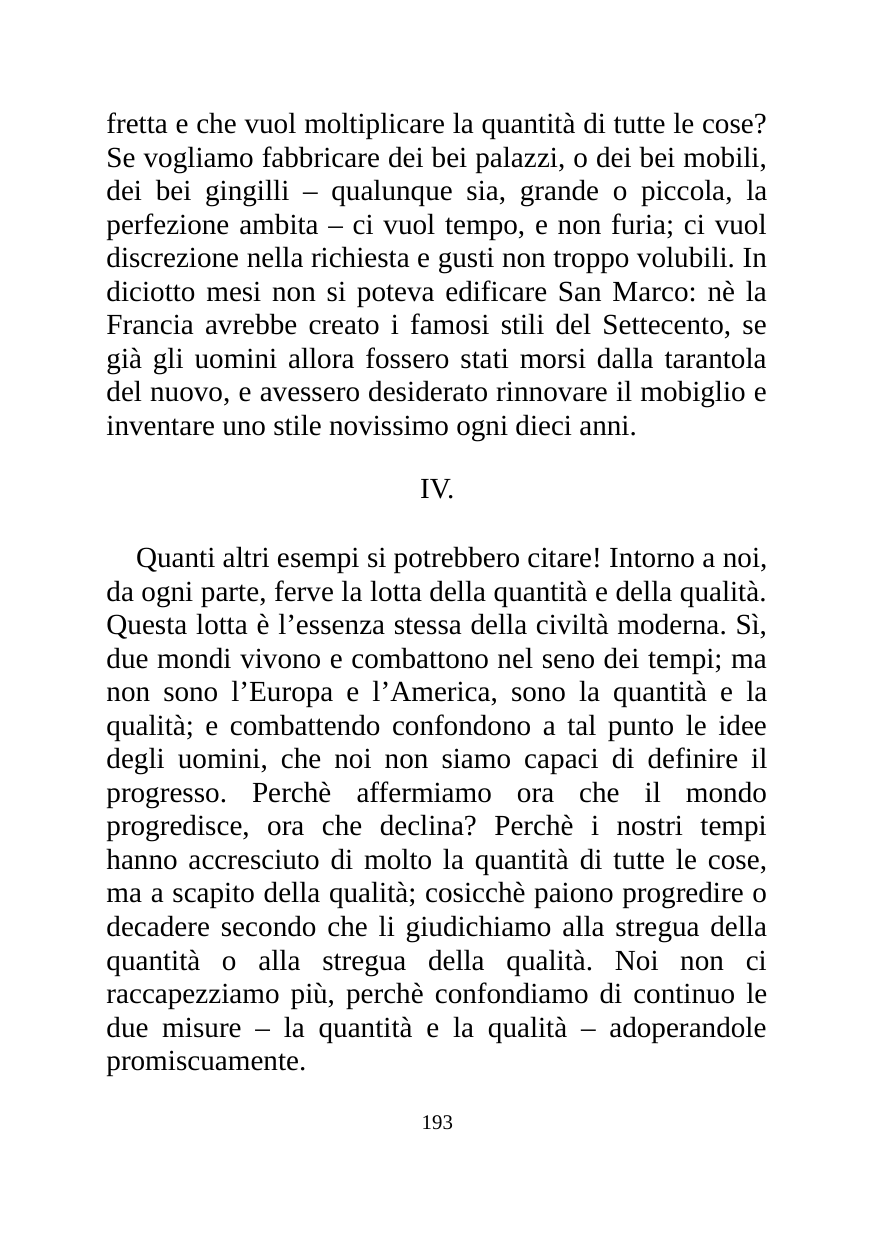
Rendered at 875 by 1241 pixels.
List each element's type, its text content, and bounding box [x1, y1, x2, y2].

text Quanti altri esempi si potrebbero citare! Intorno a noi, da ogni parte, ferve la lotta della quantità e della qualità. Questa lotta è l’essenza stessa della civiltà moderna. Sì, due mondi vivono e combattono nel seno dei tempi; ma non sono l’Europa e l’America, sono la quantità e la qualità; e combattendo confondono a tal punto le idee degli uomini, che noi non siamo capaci di definire il progresso. Perchè affermiamo ora che il mondo progredisce, ora che declina? Perchè i nostri tempi hanno accresciuto di molto la quantità di tutte le cose, ma a scapito della qualità; cosicchè paiono progredire o decadere secondo che li giudichiamo alla stregua della quantità o alla stregua della qualità. Noi non ci raccapezziamo più, perchè confondiamo di continuo le due misure – la quantità e la qualità – adoperandole promiscuamente. [106, 540, 768, 1077]
text fretta e che vuol moltiplicare la quantità di tutte le cose? Se vogliamo fabbricare dei bei palazzi, o dei bei mobili, dei bei gingilli – qualunque sia, grande o piccola, la perfezione ambita – ci vuol tempo, e non furia; ci vuol discrezione nella richiesta e gusti non troppo volubili. In diciotto mesi non si poteva edificare San Marco: nè la Francia avrebbe creato i famosi stili del Settecento, se già gli uomini allora fossero stati morsi dalla tarantola del nuovo, e avessero desiderato rinnovare il mobiglio e inventare uno stile novissimo ogni dieci anni. [106, 106, 768, 442]
subtitle IV. [106, 471, 768, 505]
